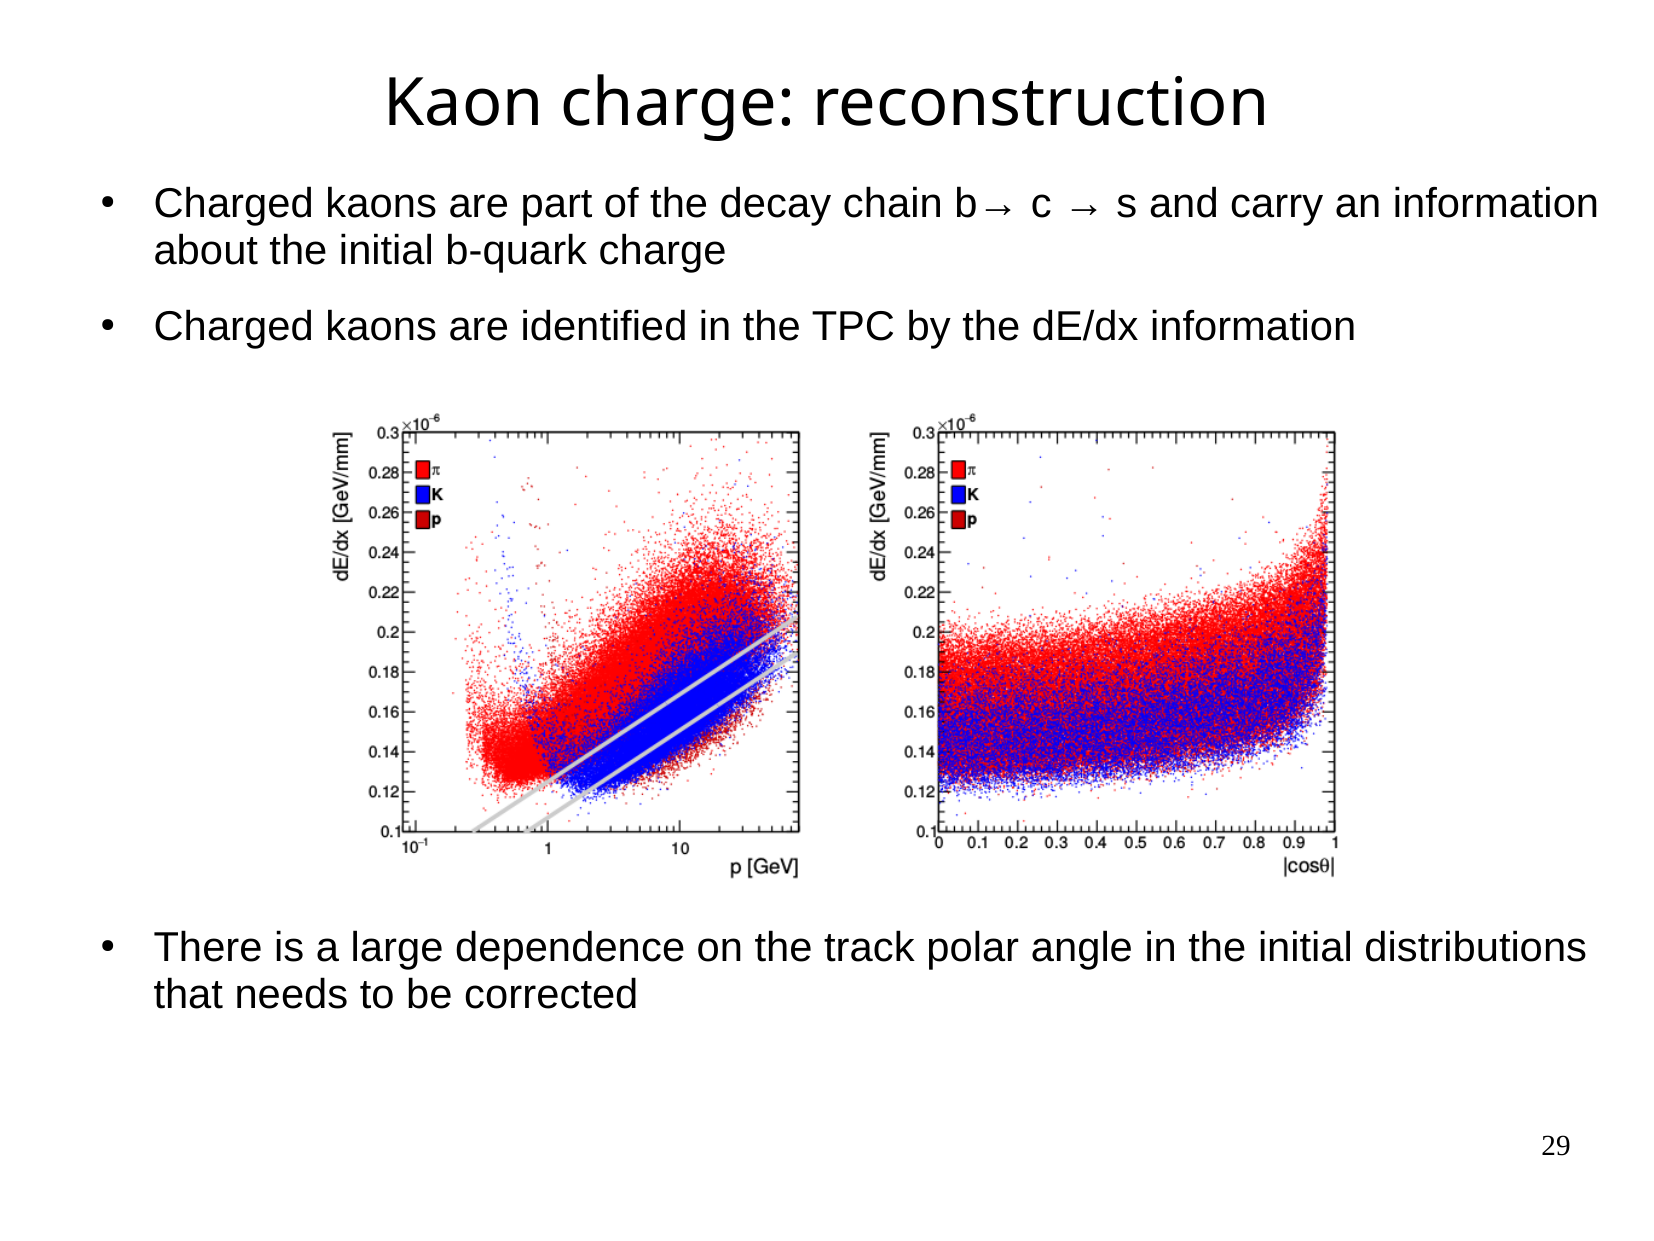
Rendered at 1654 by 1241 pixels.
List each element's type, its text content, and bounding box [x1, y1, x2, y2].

list Charged kaons are part of the decay chain b→ c → s and carry an information about the initial b-quark charge Charged kaons are identified in the TPC by the dE/dx information [82, 180, 1609, 364]
picture [310, 408, 1354, 881]
title Kaon charge: reconstruction [82, 49, 1571, 151]
list There is a large dependence on the track polar angle in the initial distributions that needs to be corrected [82, 924, 1609, 1108]
